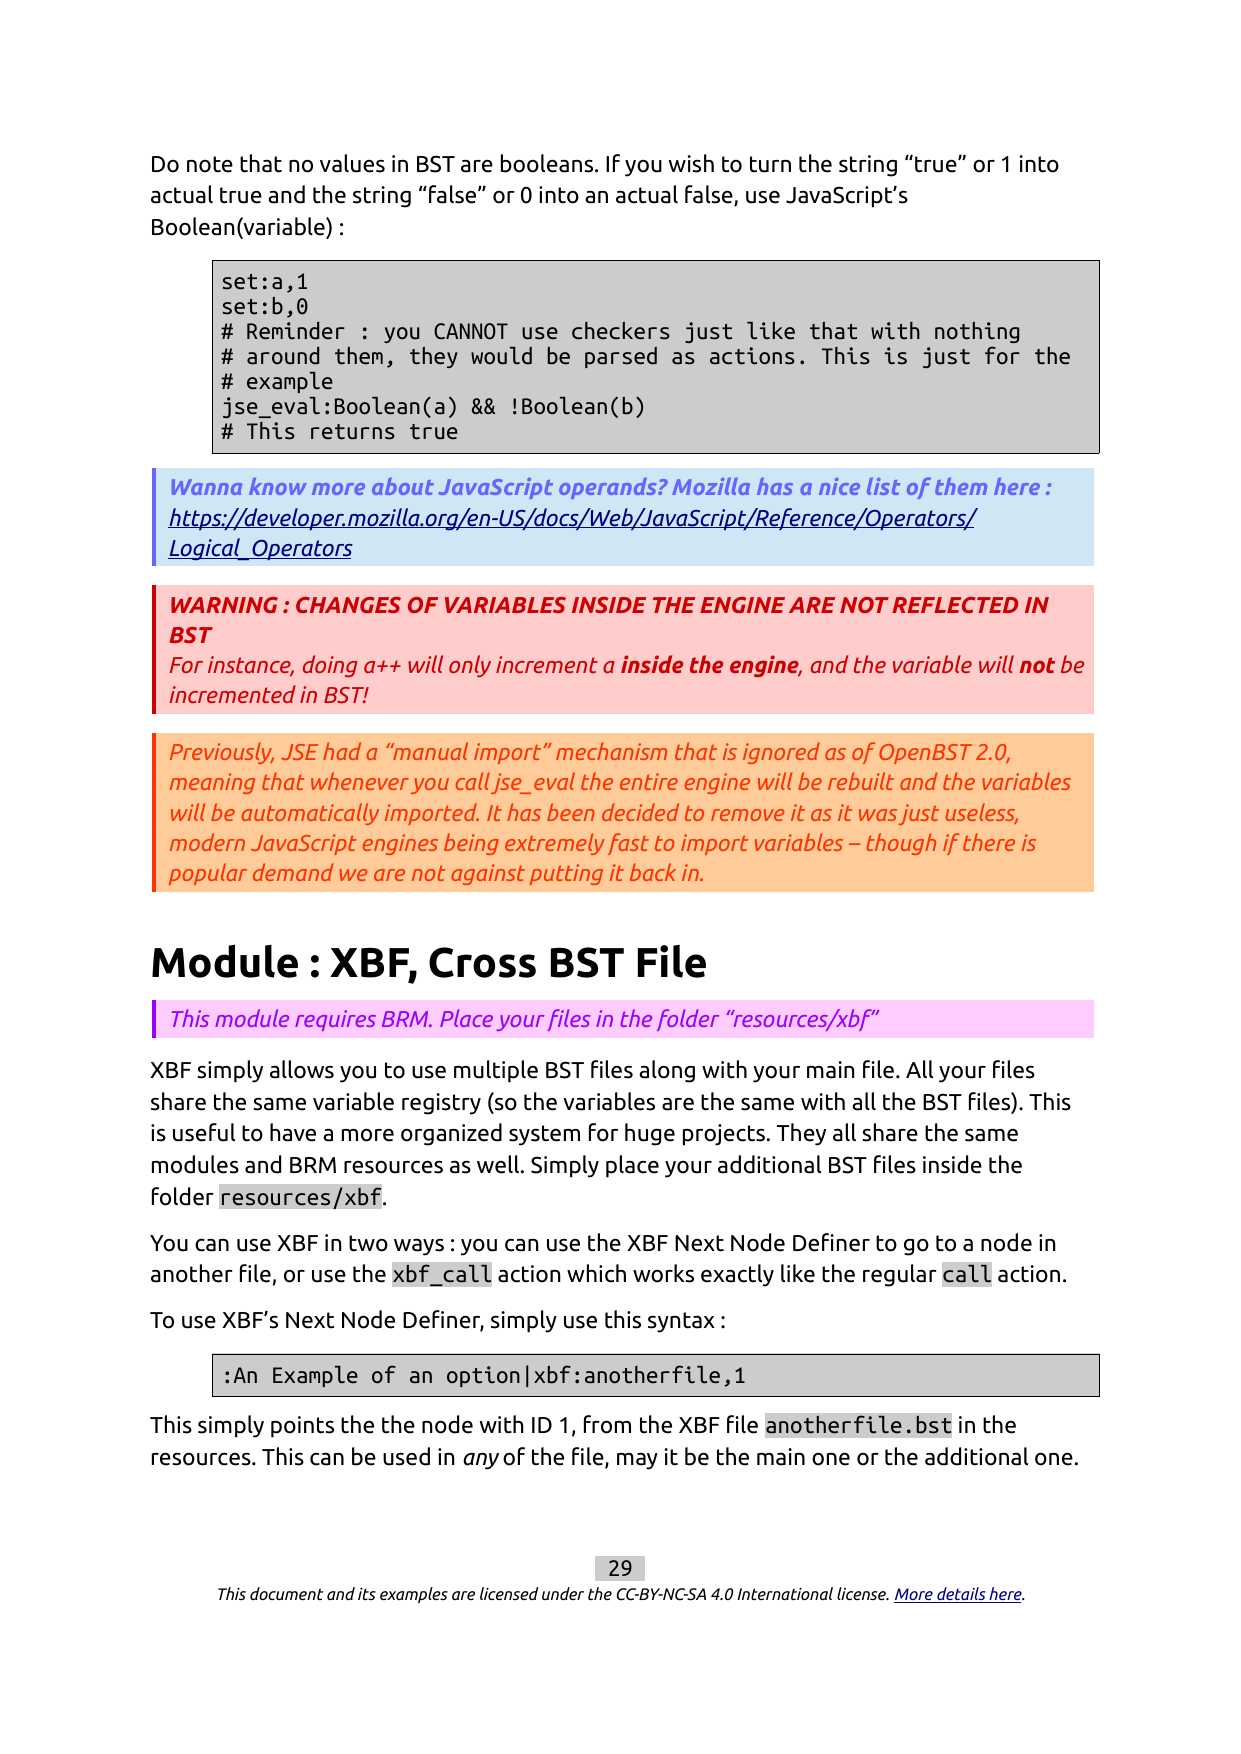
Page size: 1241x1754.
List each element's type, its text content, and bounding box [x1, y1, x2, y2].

text # Reminder : you CANNOT use checkers just like that with nothing [213, 310, 1099, 335]
text Previously, JSE had a “manual import” mechanism that is ignored as of OpenBST 2.0, meaning that whenever you call jse_eval the entire engine will be rebuilt and the variables will be automatically imported. It has been decided to remove it as it was just useless, modern JavaScript engines being extremely fast to import variables – though if there is popular demand we are not against putting it back in. [156, 733, 1090, 892]
text # around them, they would be parsed as actions. This is just for the [213, 335, 1099, 360]
text set:a,1 [213, 261, 1099, 285]
text Do note that no values in BST are booleans. If you wish to turn the string “true” or 1 into actual true and the string “false” or 0 into an actual false, use JavaScript’s Boolean(variable) : [150, 150, 1090, 239]
text XBF simply allows you to use multiple BST files along with your main file. All your files share the same variable registry (so the variables are the same with all the BST files). This is useful to have a more organized system for huge projects. They all share the same modules and BRM resources as well. Simply place your additional BST files inside the folder resources/xbf. [150, 1057, 1090, 1209]
text You can use XBF in two ways : you can use the XBF Next Node Definer to go to a node in another file, or use the xbf_call action which works exactly like the regular call action. [150, 1229, 1090, 1287]
text set:b,0 [213, 285, 1099, 310]
text jse_eval:Boolean(a) && !Boolean(b) [213, 385, 1099, 410]
text # example [213, 360, 1099, 385]
text WARNING : CHANGES OF VARIABLES INSIDE THE ENGINE ARE NOT REFLECTED IN BST For instance, doing a++ will only increment a inside the engine, and the variable will not be incremented in BST! [156, 585, 1090, 714]
text Wanna know more about JavaScript operands? Mozilla has a nice list of them here : https://developer.mozilla.org/en-US/docs/Web/JavaScript/Reference/Operators/Logical_Operators [156, 468, 1090, 566]
text To use XBF’s Next Node Definer, simply use this syntax : [150, 1307, 1090, 1333]
text # This returns true [213, 410, 1099, 453]
text This simply points the the node with ID 1, from the XBF file anotherfile.bst in the resources. This can be used in any of the file, may it be the main one or the additional one. [150, 1412, 1090, 1469]
text This module requires BRM. Place your files in the folder “resources/xbf” [156, 1000, 1090, 1038]
text :An Example of an option|xbf:anotherfile,1 [213, 1355, 1099, 1396]
subtitle Module : XBF, Cross BST File [150, 937, 1090, 985]
